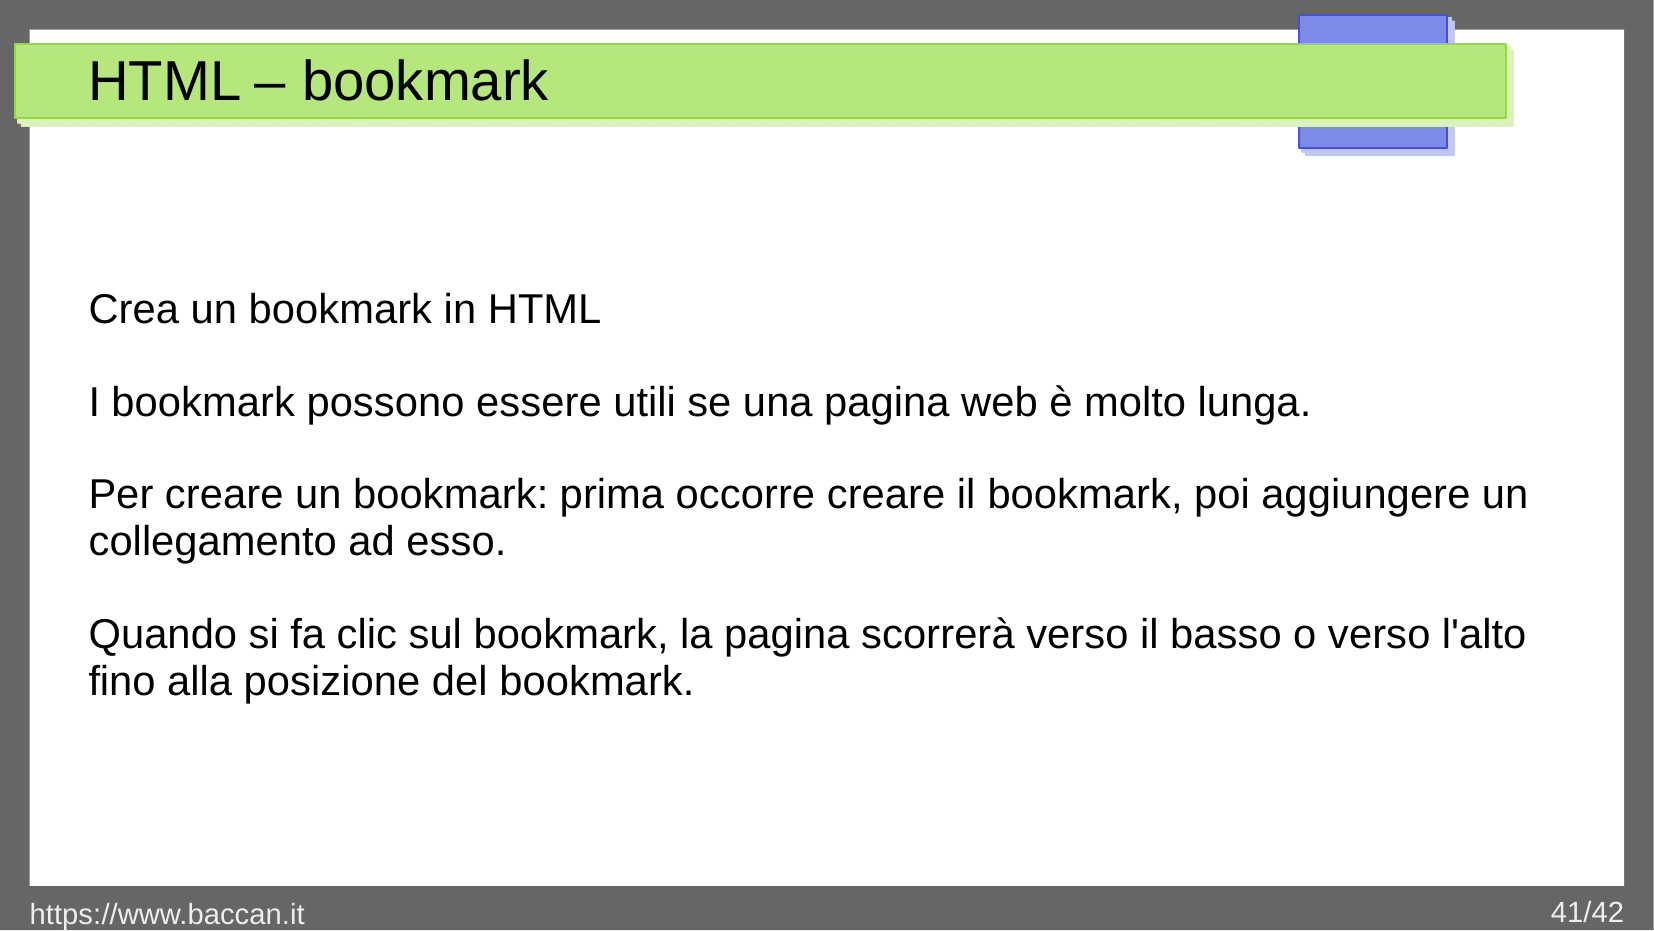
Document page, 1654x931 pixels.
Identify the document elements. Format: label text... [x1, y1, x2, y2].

title HTML – bookmark [88, 44, 1506, 119]
text_box Crea un bookmark in HTML I bookmark possono essere utili se una pagina web è molto lunga. Per creare un bookmark: prima occorre creare il bookmark, poi aggiungere un collegamento ad esso. Quando si fa clic sul bookmark, la pagina scorrerà verso il basso o verso l'alto fino alla posizione del bookmark. [88, 169, 1565, 820]
